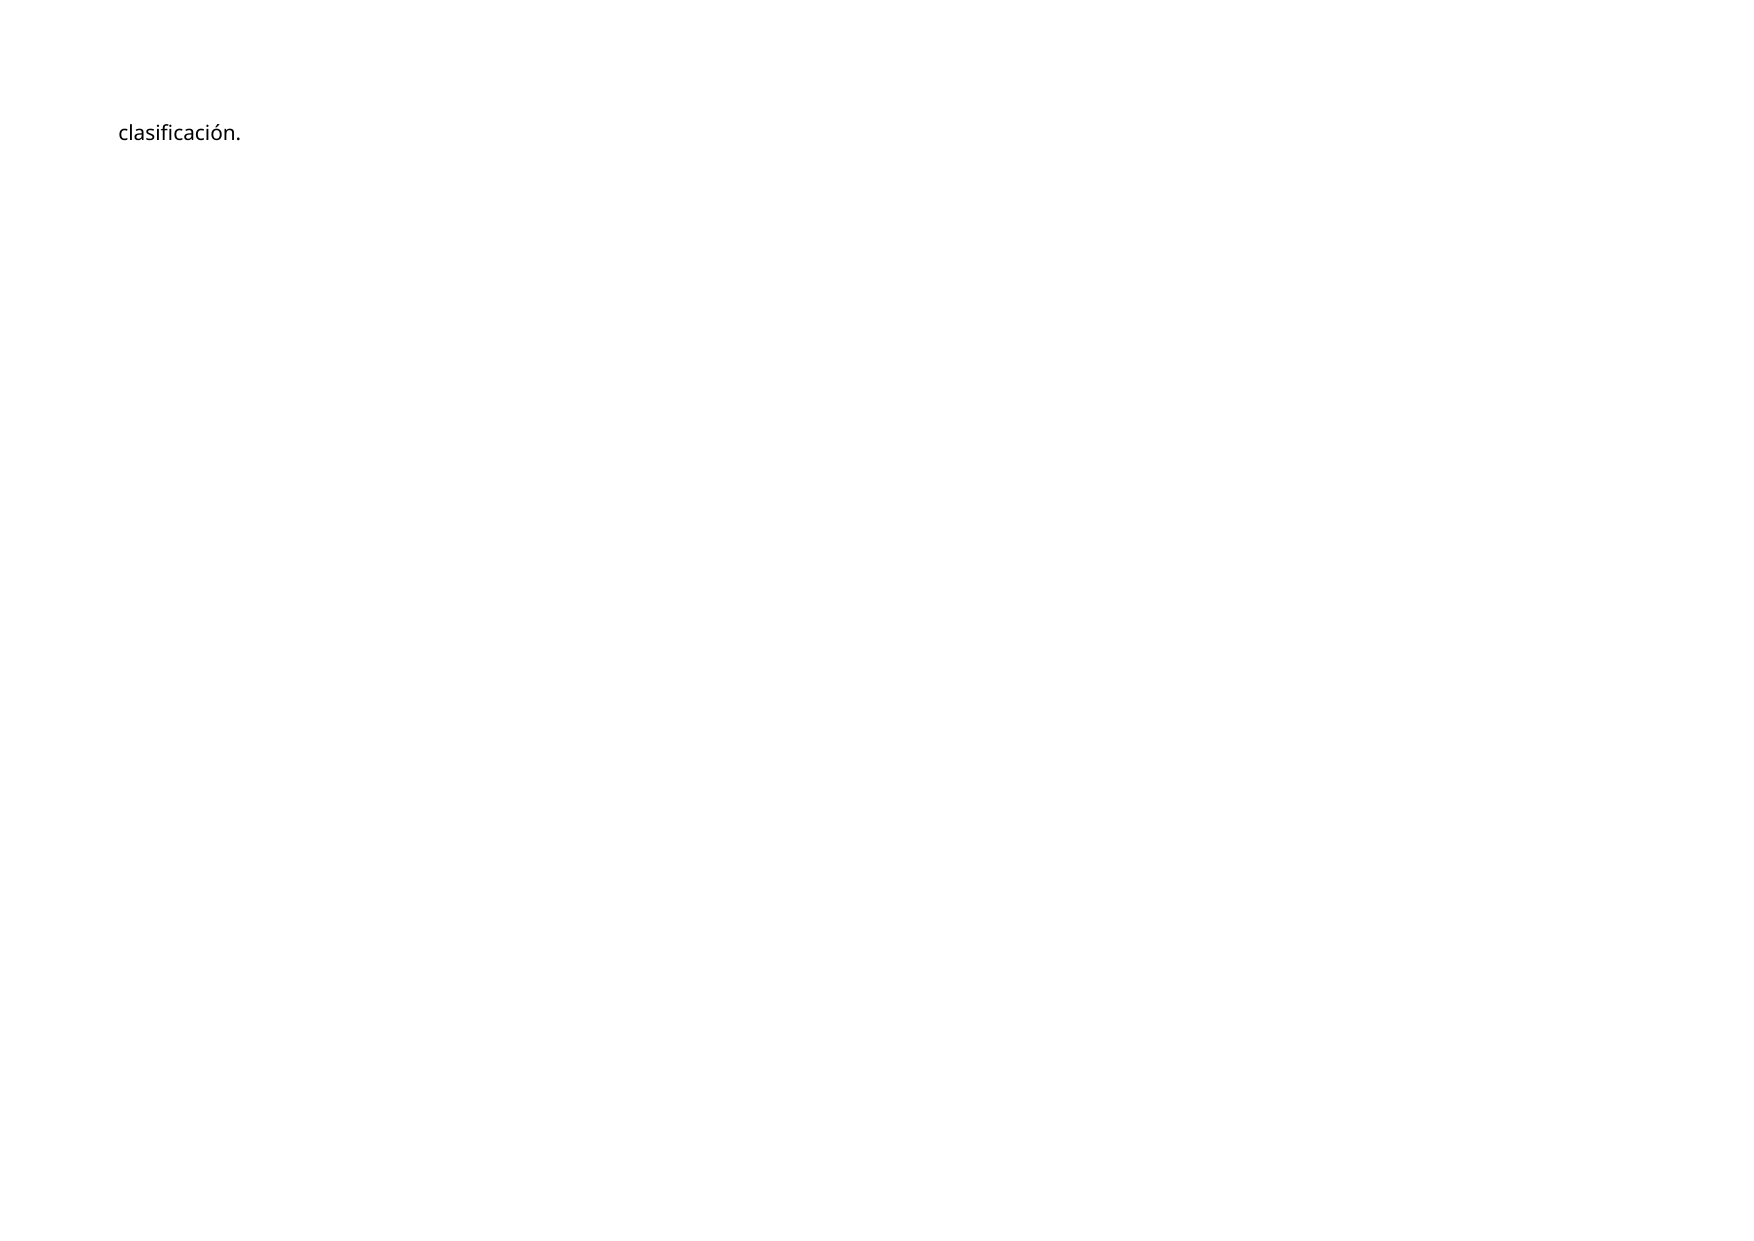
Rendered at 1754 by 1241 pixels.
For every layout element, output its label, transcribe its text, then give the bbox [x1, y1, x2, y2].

text clasificación. [118, 118, 1636, 147]
